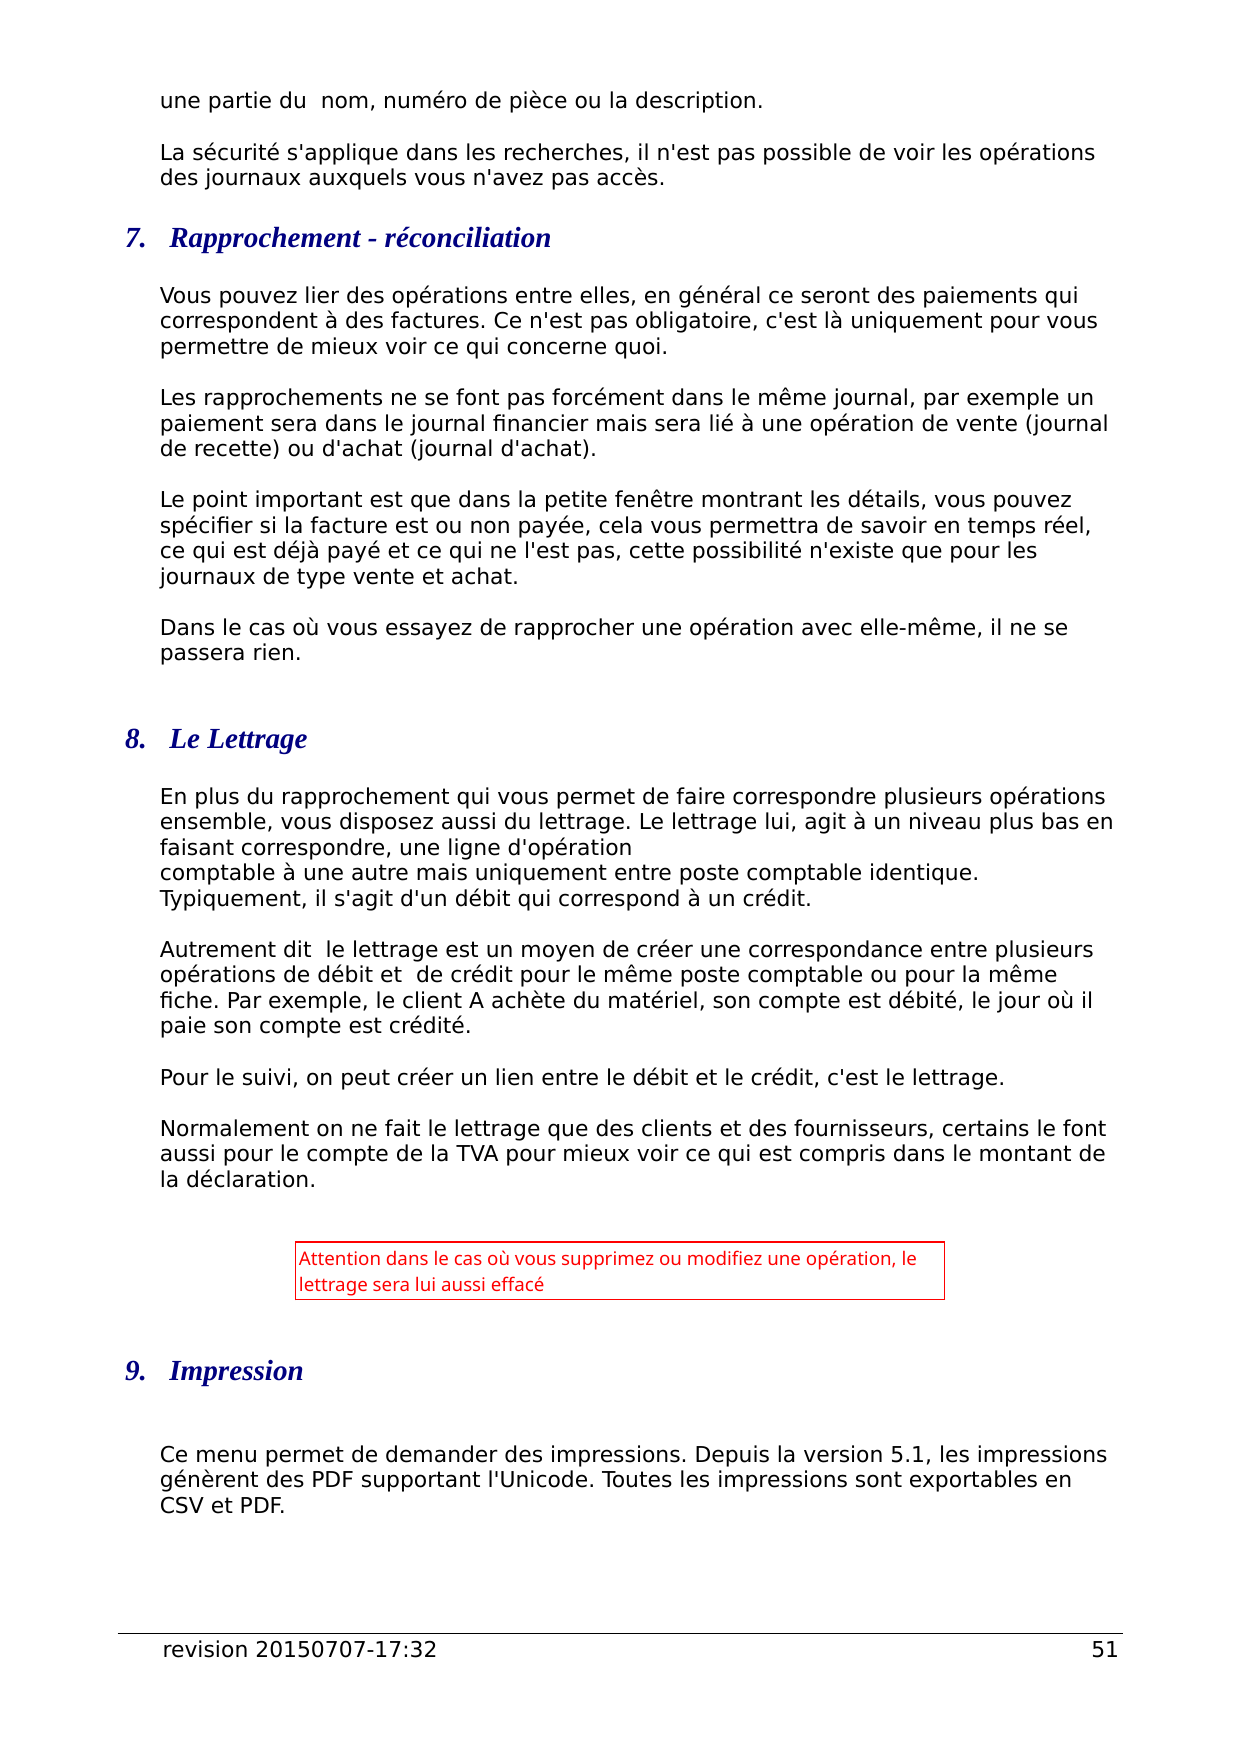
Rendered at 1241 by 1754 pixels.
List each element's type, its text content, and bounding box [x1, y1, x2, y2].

subtitle Le Lettrage [117, 721, 1123, 754]
text comptable à une autre mais uniquement entre poste comptable identique. [159, 861, 1123, 886]
text Vous pouvez lier des opérations entre elles, en général ce seront des paiements qui correspondent à des factures. Ce n'est pas obligatoire, c'est là uniquement pour vous permettre de mieux voir ce qui concerne quoi. [159, 283, 1123, 360]
subtitle Impression [117, 1353, 1123, 1387]
text Autrement dit le lettrage est un moyen de créer une correspondance entre plusieurs opérations de débit et de crédit pour le même poste comptable ou pour la même fiche. Par exemple, le client A achète du matériel, son compte est débité, le jour où il paie son compte est crédité. [159, 937, 1123, 1039]
text En plus du rapprochement qui vous permet de faire correspondre plusieurs opérations ensemble, vous disposez aussi du lettrage. Le lettrage lui, agit à un niveau plus bas en faisant correspondre, une ligne d'opération [159, 784, 1123, 861]
text La sécurité s'applique dans les recherches, il n'est pas possible de voir les opérations des journaux auxquels vous n'avez pas accès. [159, 139, 1123, 191]
text Pour le suivi, on peut créer un lien entre le débit et le crédit, c'est le lettrage. [159, 1065, 1123, 1090]
subtitle Rapprochement - réconciliation [117, 220, 1123, 254]
text une partie du nom, numéro de pièce ou la description. [159, 88, 1123, 114]
text Ce menu permet de demander des impressions. Depuis la version 5.1, les impressions génèrent des PDF supportant l'Unicode. Toutes les impressions sont exportables en CSV et PDF. [159, 1442, 1123, 1519]
text Le point important est que dans la petite fenêtre montrant les détails, vous pouvez spécifier si la facture est ou non payée, cela vous permettra de savoir en temps réel, ce qui est déjà payé et ce qui ne l'est pas, cette possibilité n'existe que pour les journaux de type vente et achat. [159, 487, 1123, 589]
text Les rapprochements ne se font pas forcément dans le même journal, par exemple un paiement sera dans le journal financier mais sera lié à une opération de vente (journal de recette) ou d'achat (journal d'achat). [159, 385, 1123, 462]
text Typiquement, il s'agit d'un débit qui correspond à un crédit. [159, 886, 1123, 912]
text Normalement on ne fait le lettrage que des clients et des fournisseurs, certains le font aussi pour le compte de la TVA pour mieux voir ce qui est compris dans le montant de la déclaration. [159, 1116, 1123, 1192]
text Attention dans le cas où vous supprimez ou modifiez une opération, le lettrage sera lui aussi effacé [296, 1243, 944, 1299]
text Dans le cas où vous essayez de rapprocher une opération avec elle-même, il ne se passera rien. [159, 615, 1123, 666]
